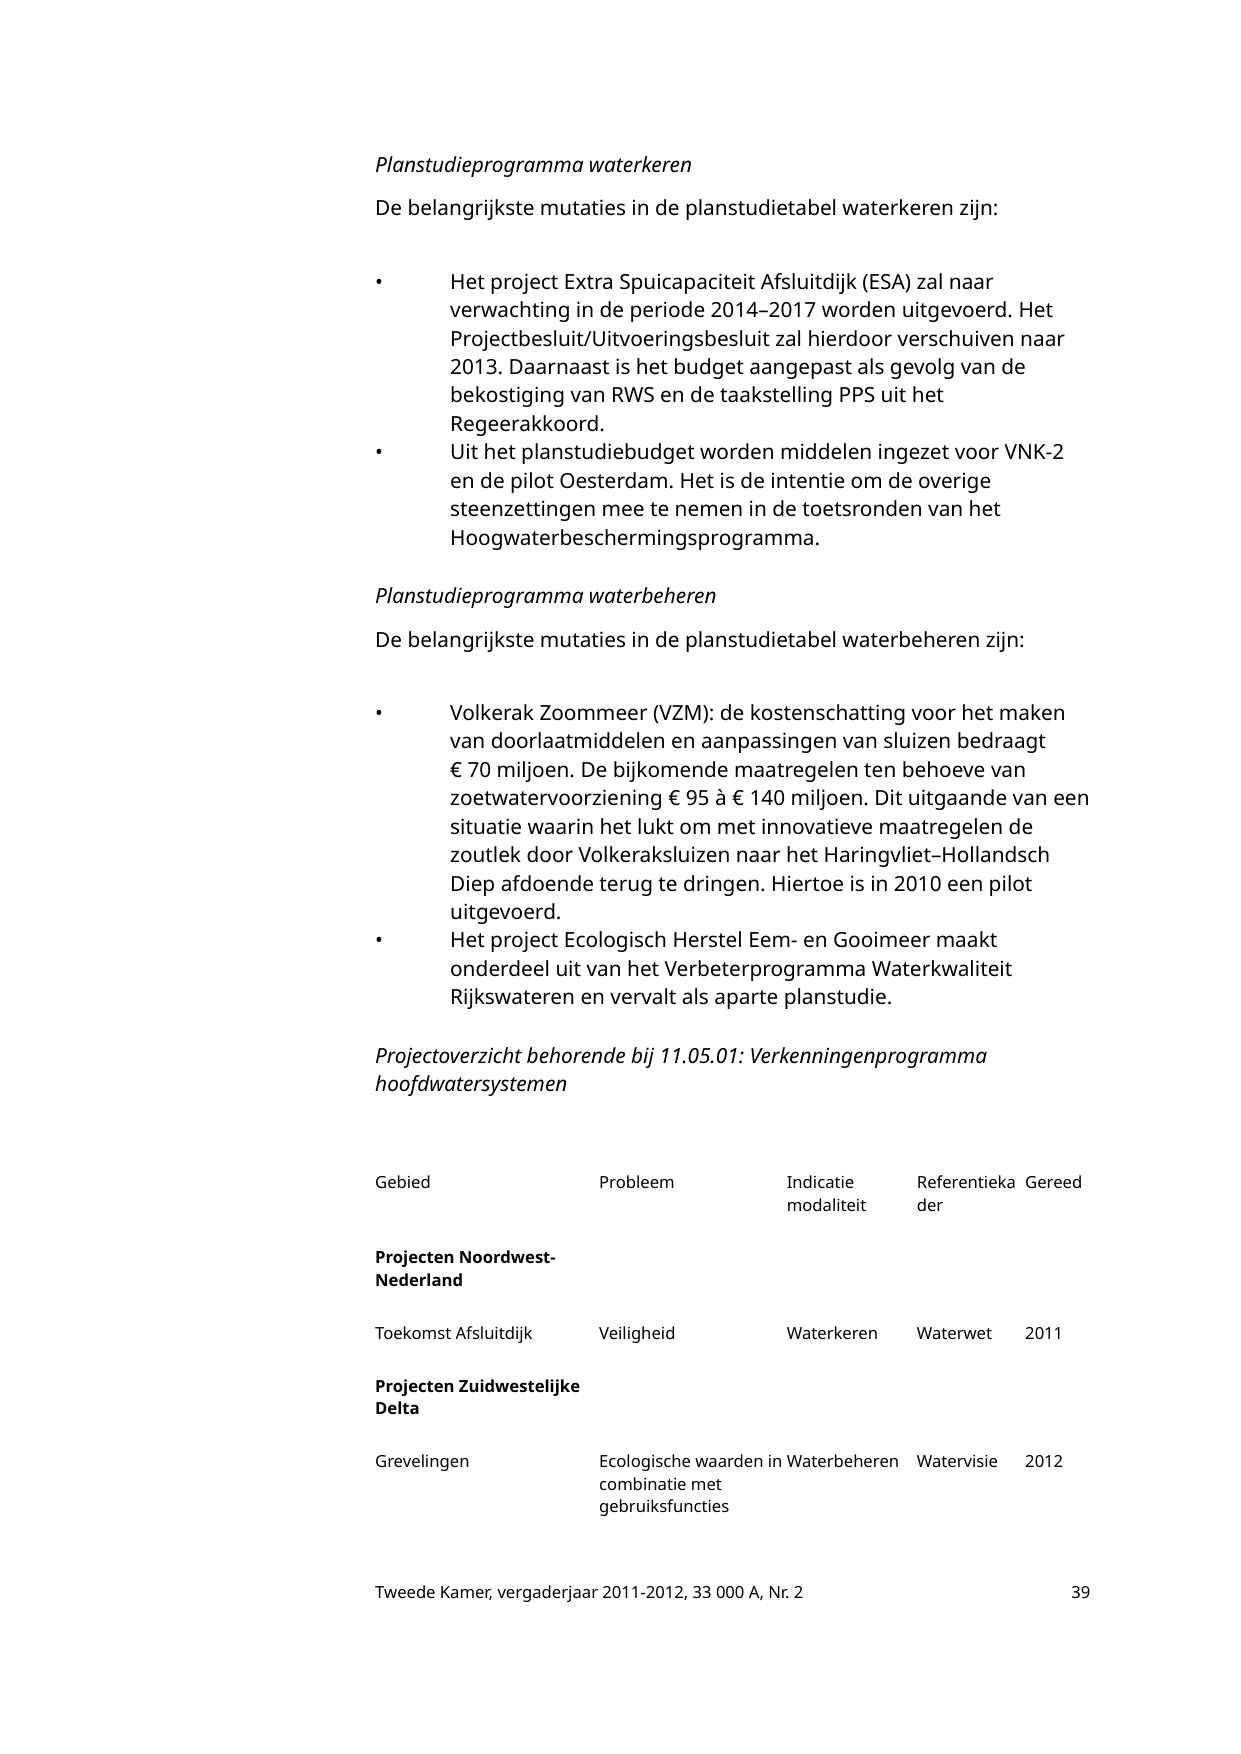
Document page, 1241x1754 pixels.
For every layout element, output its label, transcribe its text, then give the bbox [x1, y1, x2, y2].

text Projectoverzicht behorende bij 11.05.01: Verkenningenprogramma hoofdwatersystemen [375, 1041, 1090, 1098]
text Planstudieprogramma waterbeheren [375, 581, 1090, 610]
table_cell 2012 [1025, 1450, 1090, 1518]
table_cell [917, 1246, 1025, 1322]
table_cell Ecologische waarden in combinatie met gebruiksfuncties [599, 1450, 787, 1518]
table_cell Waterkeren [787, 1322, 917, 1374]
table_header Gebied [375, 1171, 599, 1246]
table_cell [599, 1374, 787, 1450]
table_cell Toekomst Afsluitdijk [375, 1322, 599, 1374]
table_cell [787, 1374, 917, 1450]
list Volkerak Zoommeer (VZM): de kostenschatting voor het maken van doorlaatmiddelen en aanpassingen van sluizen bedraagt € 70 miljoen. De bijkomende maatregelen ten behoeve van zoetwatervoorziening € 95 à € 140 miljoen. Dit uitgaande van een situatie waarin het lukt om met innovatieve maatregelen de zoutlek door Volkeraksluizen naar het Haringvliet–Hollandsch Diep afdoende terug te dringen. Hiertoe is in 2010 een pilot uitgevoerd. [375, 698, 1090, 926]
table_cell [917, 1374, 1025, 1450]
table_cell Grevelingen [375, 1450, 599, 1518]
list Het project Ecologisch Herstel Eem- en Gooimeer maakt onderdeel uit van het Verbeterprogramma Waterkwaliteit Rijkswateren en vervalt als aparte planstudie. [375, 926, 1090, 1011]
table_header Referentiekader [917, 1171, 1025, 1246]
table_cell [599, 1246, 787, 1322]
table_cell Waterwet [917, 1322, 1025, 1374]
table_header Gereed [1025, 1171, 1090, 1246]
table_header Indicatie modaliteit [787, 1171, 917, 1246]
table_cell [1025, 1374, 1090, 1450]
table_cell Waterbeheren [787, 1450, 917, 1518]
text Planstudieprogramma waterkeren [375, 150, 1090, 178]
table_cell Watervisie [917, 1450, 1025, 1518]
table_cell Projecten Noordwest-Nederland [375, 1246, 599, 1322]
table_header Probleem [599, 1171, 787, 1246]
list Het project Extra Spuicapaciteit Afsluitdijk (ESA) zal naar verwachting in de periode 2014–2017 worden uitgevoerd. Het Projectbesluit/Uitvoeringsbesluit zal hierdoor verschuiven naar 2013. Daarnaast is het budget aangepast als gevolg van de bekostiging van RWS en de taakstelling PPS uit het Regeerakkoord. [375, 267, 1090, 437]
list Uit het planstudiebudget worden middelen ingezet voor VNK-2 en de pilot Oesterdam. Het is de intentie om de overige steenzettingen mee te nemen in de toetsronden van het Hoogwaterbeschermingsprogramma. [375, 437, 1090, 551]
table_cell Projecten Zuidwestelijke Delta [375, 1374, 599, 1450]
text De belangrijkste mutaties in de planstudietabel waterbeheren zijn: [375, 625, 1090, 653]
table_cell Veiligheid [599, 1322, 787, 1374]
table_cell [787, 1246, 917, 1322]
text De belangrijkste mutaties in de planstudietabel waterkeren zijn: [375, 193, 1090, 222]
table_cell 2011 [1025, 1322, 1090, 1374]
table_cell [1025, 1246, 1090, 1322]
